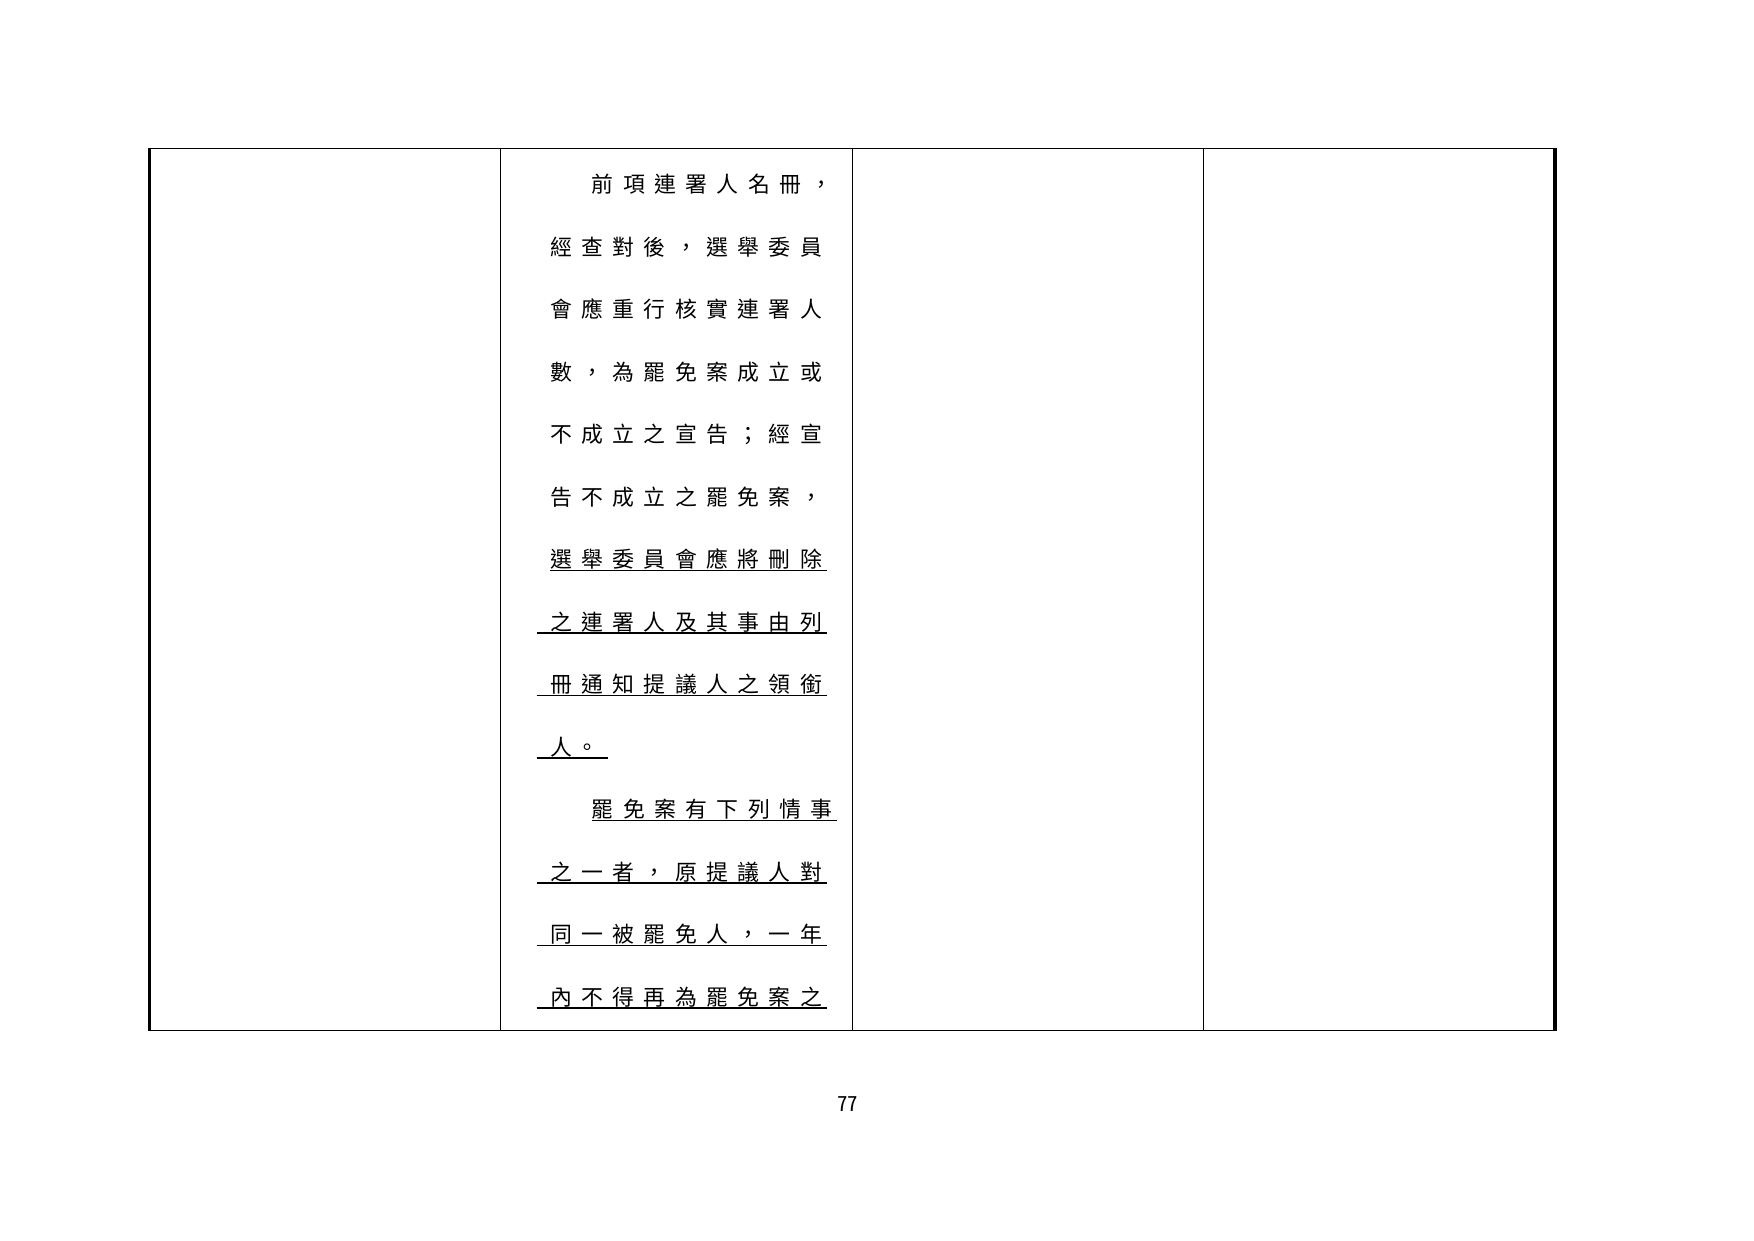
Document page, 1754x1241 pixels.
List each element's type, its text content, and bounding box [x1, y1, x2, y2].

table_cell [1204, 149, 1553, 1030]
table_cell 前項連署人名冊，經查對後，選舉委員會應重行核實連署人數，為罷免案成立或不成立之宣告；經宣告不成立之罷免案，選舉委員會應將刪除之連署人及其事由列冊通知提議人之領銜人。 罷免案有下列情事之一者，原提議人對同一被罷免人，一年內不得再為罷免案之 [501, 149, 852, 1030]
table_cell [853, 149, 1203, 1030]
table_cell [151, 149, 500, 1030]
